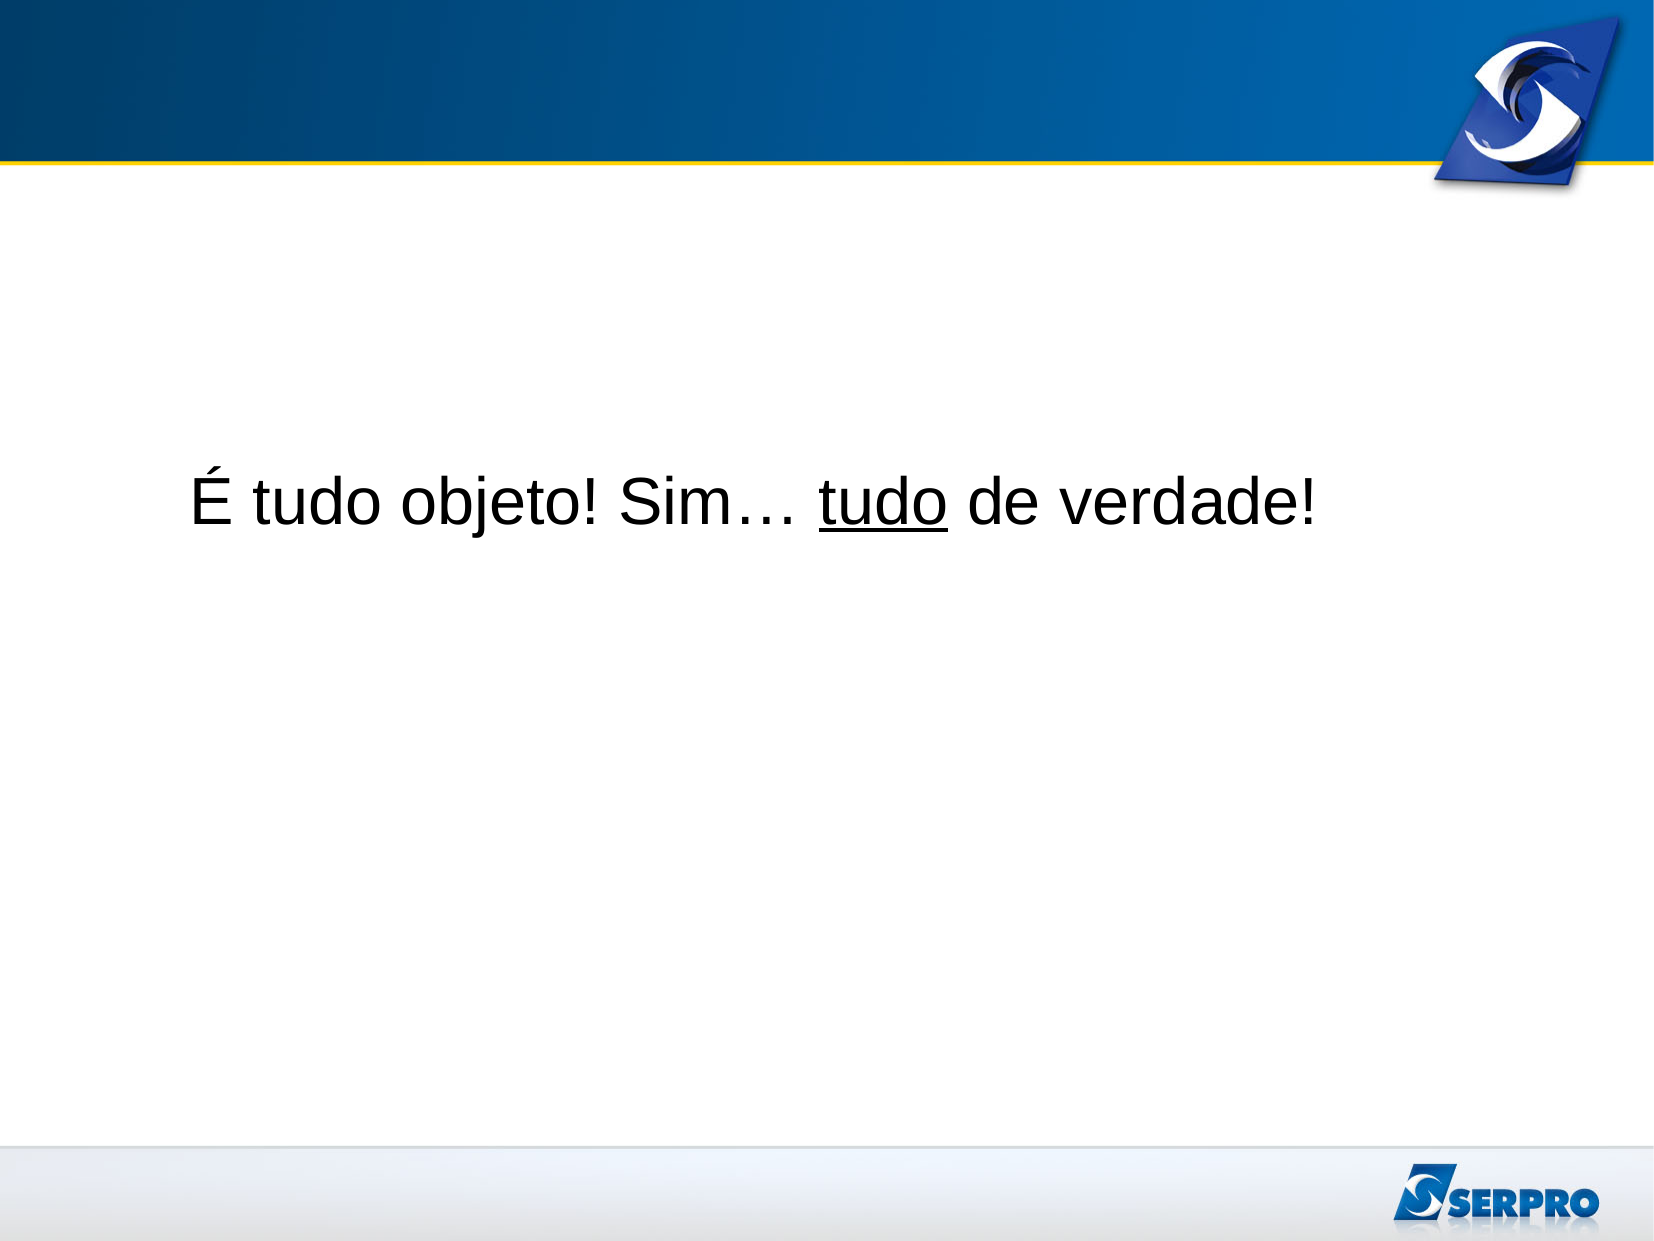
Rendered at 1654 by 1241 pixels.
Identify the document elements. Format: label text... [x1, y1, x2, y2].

picture [0, 0, 1654, 1241]
subtitle É tudo objeto! Sim… tudo de verdade! [75, 41, 1434, 962]
